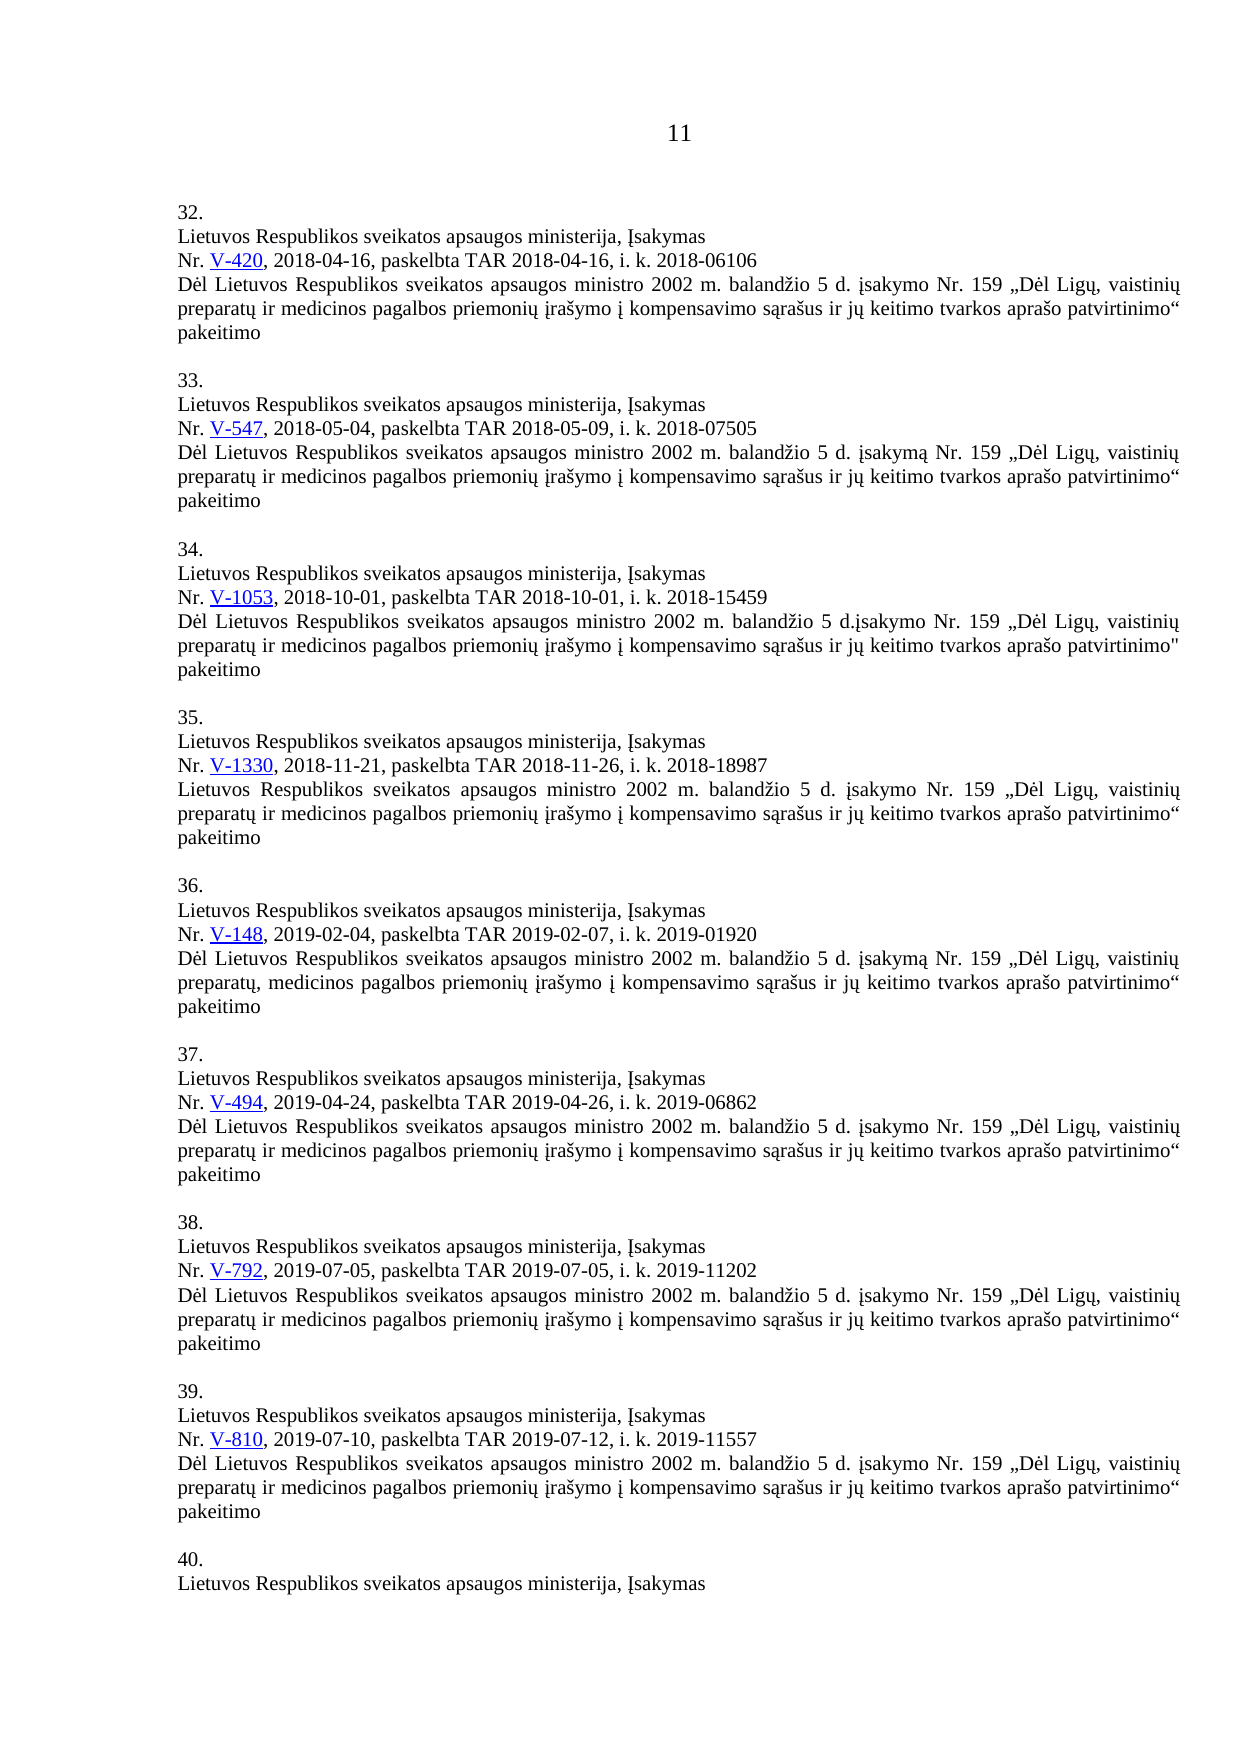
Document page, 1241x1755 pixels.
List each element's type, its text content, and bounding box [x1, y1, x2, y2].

text Lietuvos Respublikos sveikatos apsaugos ministerija, Įsakymas [177, 897, 1181, 922]
text 37. [177, 1042, 1181, 1066]
text Lietuvos Respublikos sveikatos apsaugos ministerija, Įsakymas [177, 1571, 1181, 1595]
text Lietuvos Respublikos sveikatos apsaugos ministro 2002 m. balandžio 5 d. įsakymo Nr. 159 „Dėl Ligų, vaistinių preparatų ir medicinos pagalbos priemonių įrašymo į kompensavimo sąrašus ir jų keitimo tvarkos aprašo patvirtinimo“ pakeitimo [177, 777, 1181, 849]
text Nr. V-810, 2019-07-10, paskelbta TAR 2019-07-12, i. k. 2019-11557 [177, 1427, 1181, 1451]
text Dėl Lietuvos Respublikos sveikatos apsaugos ministro 2002 m. balandžio 5 d.įsakymo Nr. 159 „Dėl Ligų, vaistinių preparatų ir medicinos pagalbos priemonių įrašymo į kompensavimo sąrašus ir jų keitimo tvarkos aprašo patvirtinimo" pakeitimo [177, 609, 1181, 681]
text Lietuvos Respublikos sveikatos apsaugos ministerija, Įsakymas [177, 561, 1181, 585]
text Dėl Lietuvos Respublikos sveikatos apsaugos ministro 2002 m. balandžio 5 d. įsakymo Nr. 159 „Dėl Ligų, vaistinių preparatų ir medicinos pagalbos priemonių įrašymo į kompensavimo sąrašus ir jų keitimo tvarkos aprašo patvirtinimo“ pakeitimo [177, 1114, 1181, 1186]
text Lietuvos Respublikos sveikatos apsaugos ministerija, Įsakymas [177, 729, 1181, 753]
text Nr. V-148, 2019-02-04, paskelbta TAR 2019-02-07, i. k. 2019-01920 [177, 922, 1181, 946]
text 35. [177, 705, 1181, 729]
text Lietuvos Respublikos sveikatos apsaugos ministerija, Įsakymas [177, 1234, 1181, 1258]
text Nr. V-420, 2018-04-16, paskelbta TAR 2018-04-16, i. k. 2018-06106 [177, 248, 1181, 272]
text Nr. V-1053, 2018-10-01, paskelbta TAR 2018-10-01, i. k. 2018-15459 [177, 585, 1181, 609]
text 40. [177, 1547, 1181, 1571]
text Lietuvos Respublikos sveikatos apsaugos ministerija, Įsakymas [177, 1403, 1181, 1427]
text 39. [177, 1379, 1181, 1403]
text Dėl Lietuvos Respublikos sveikatos apsaugos ministro 2002 m. balandžio 5 d. įsakymą Nr. 159 „Dėl Ligų, vaistinių preparatų, medicinos pagalbos priemonių įrašymo į kompensavimo sąrašus ir jų keitimo tvarkos aprašo patvirtinimo“ pakeitimo [177, 946, 1181, 1018]
text 36. [177, 873, 1181, 897]
text Nr. V-1330, 2018-11-21, paskelbta TAR 2018-11-26, i. k. 2018-18987 [177, 753, 1181, 777]
text 32. [177, 200, 1181, 224]
text Nr. V-547, 2018-05-04, paskelbta TAR 2018-05-09, i. k. 2018-07505 [177, 416, 1181, 440]
text Lietuvos Respublikos sveikatos apsaugos ministerija, Įsakymas [177, 392, 1181, 416]
text Nr. V-792, 2019-07-05, paskelbta TAR 2019-07-05, i. k. 2019-11202 [177, 1258, 1181, 1282]
text Dėl Lietuvos Respublikos sveikatos apsaugos ministro 2002 m. balandžio 5 d. įsakymą Nr. 159 „Dėl Ligų, vaistinių preparatų ir medicinos pagalbos priemonių įrašymo į kompensavimo sąrašus ir jų keitimo tvarkos aprašo patvirtinimo“ pakeitimo [177, 440, 1181, 512]
text 34. [177, 537, 1181, 561]
text Dėl Lietuvos Respublikos sveikatos apsaugos ministro 2002 m. balandžio 5 d. įsakymo Nr. 159 „Dėl Ligų, vaistinių preparatų ir medicinos pagalbos priemonių įrašymo į kompensavimo sąrašus ir jų keitimo tvarkos aprašo patvirtinimo“ pakeitimo [177, 1451, 1181, 1523]
text Lietuvos Respublikos sveikatos apsaugos ministerija, Įsakymas [177, 224, 1181, 248]
text Dėl Lietuvos Respublikos sveikatos apsaugos ministro 2002 m. balandžio 5 d. įsakymo Nr. 159 „Dėl Ligų, vaistinių preparatų ir medicinos pagalbos priemonių įrašymo į kompensavimo sąrašus ir jų keitimo tvarkos aprašo patvirtinimo“ pakeitimo [177, 1282, 1181, 1355]
text 33. [177, 368, 1181, 392]
text Nr. V-494, 2019-04-24, paskelbta TAR 2019-04-26, i. k. 2019-06862 [177, 1090, 1181, 1114]
text Dėl Lietuvos Respublikos sveikatos apsaugos ministro 2002 m. balandžio 5 d. įsakymo Nr. 159 „Dėl Ligų, vaistinių preparatų ir medicinos pagalbos priemonių įrašymo į kompensavimo sąrašus ir jų keitimo tvarkos aprašo patvirtinimo“ pakeitimo [177, 272, 1181, 344]
text 38. [177, 1210, 1181, 1234]
text Lietuvos Respublikos sveikatos apsaugos ministerija, Įsakymas [177, 1066, 1181, 1090]
